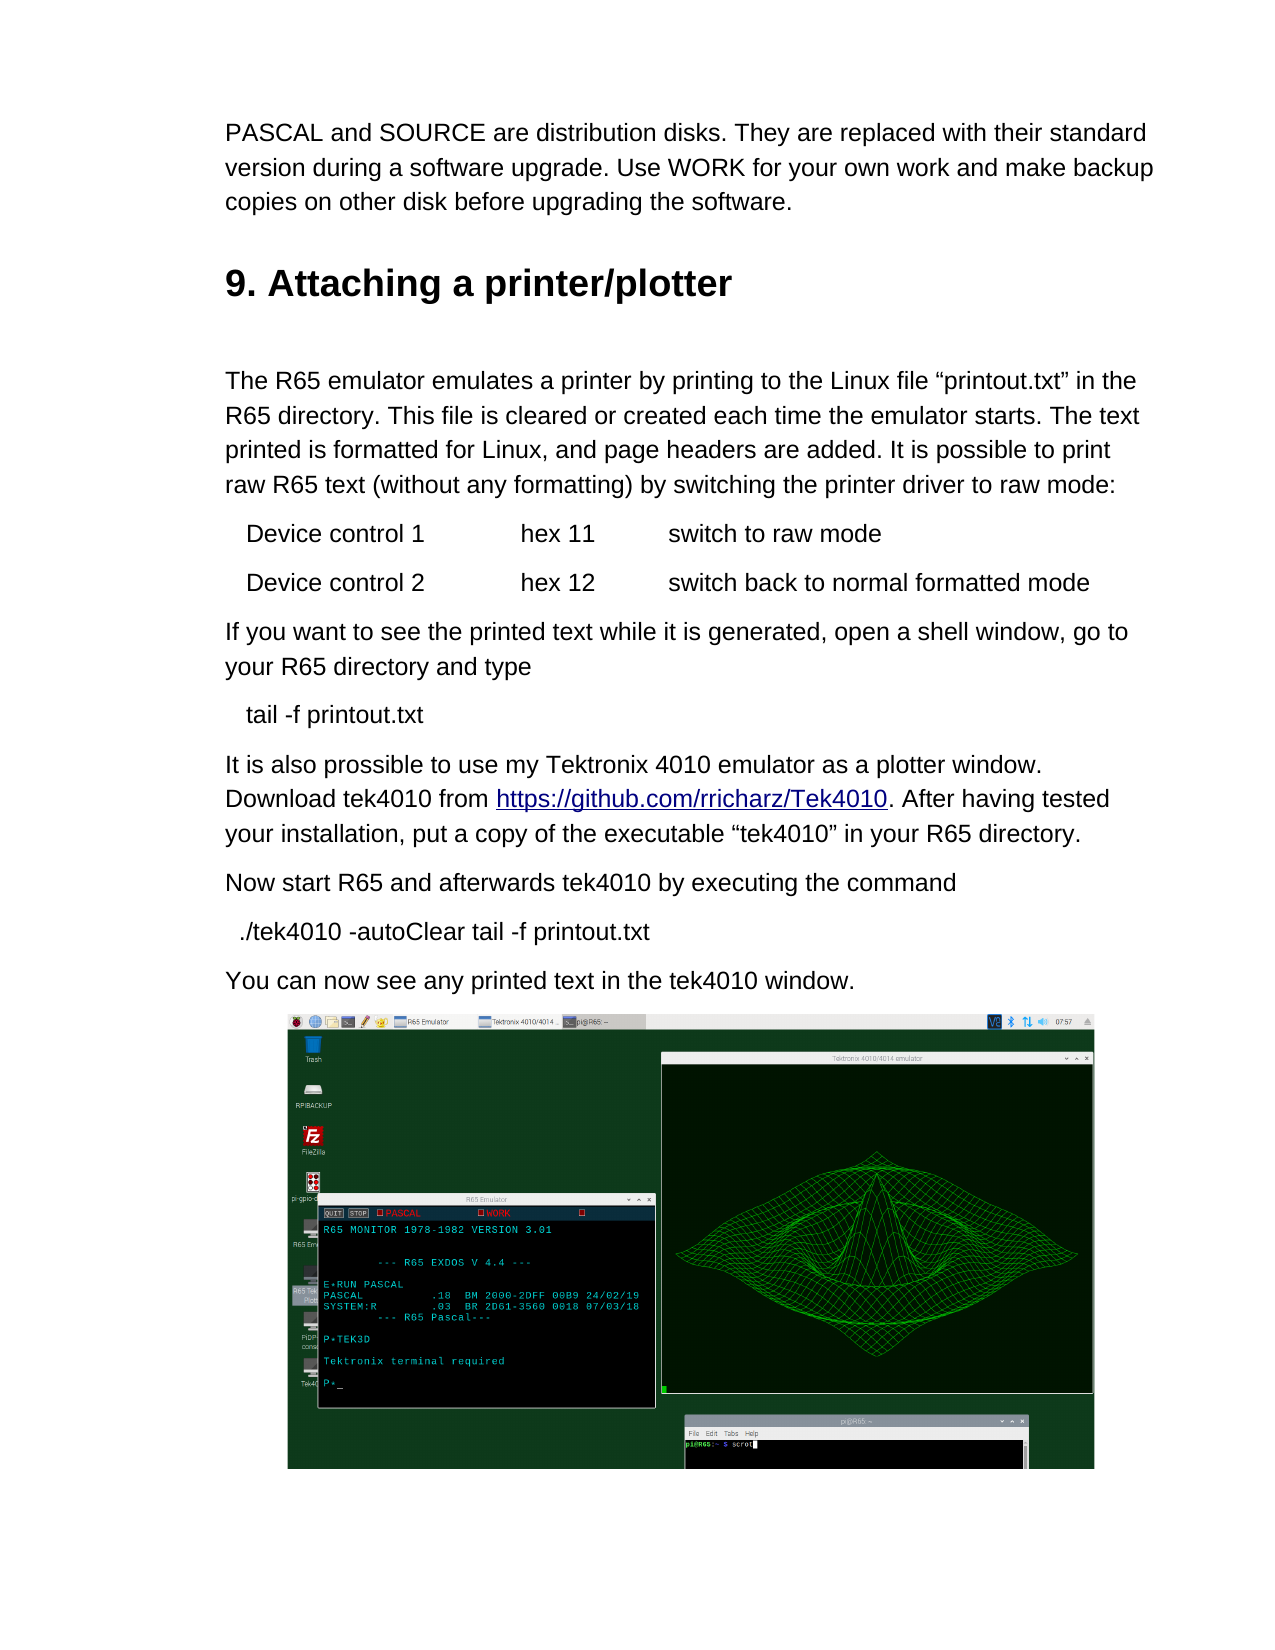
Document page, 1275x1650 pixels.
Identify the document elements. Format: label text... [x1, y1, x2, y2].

text Device control 2 hex 12 switch back to normal formatted mode [225, 568, 1157, 597]
text If you want to see the printed text while it is generated, open a shell window, go to your R65 directory and type [225, 617, 1157, 680]
text You can now see any printed text in the tek4010 window. [225, 966, 1157, 994]
text PASCAL and SOURCE are distribution disks. They are replaced with their standard version during a software upgrade. Use WORK for your own work and make backup copies on other disk before upgrading the software. [225, 118, 1157, 216]
text Device control 1 hex 11 switch to raw mode [225, 519, 1157, 548]
text Now start R65 and afterwards tek4010 by executing the command [225, 868, 1157, 896]
picture [287, 1014, 1095, 1469]
text It is also prossible to use my Tektronix 4010 emulator as a plotter window. Download tek4010 from https://github.com/rricharz/Tek4010. After having tested your installation, put a copy of the executable “tek4010” in your R65 directory. [225, 749, 1157, 847]
text ./tek4010 -autoClear tail -f printout.txt [225, 917, 1157, 945]
subtitle 9. Attaching a printer/plotter [225, 261, 1157, 305]
text tail -f printout.txt [225, 701, 1157, 729]
text The R65 emulator emulates a printer by printing to the Linux file “printout.txt” in the R65 directory. This file is cleared or created each time the emulator starts. The text printed is formatted for Linux, and page headers are added. It is possible to print raw R65 text (without any formatting) by switching the printer driver to raw mode: [225, 366, 1157, 498]
